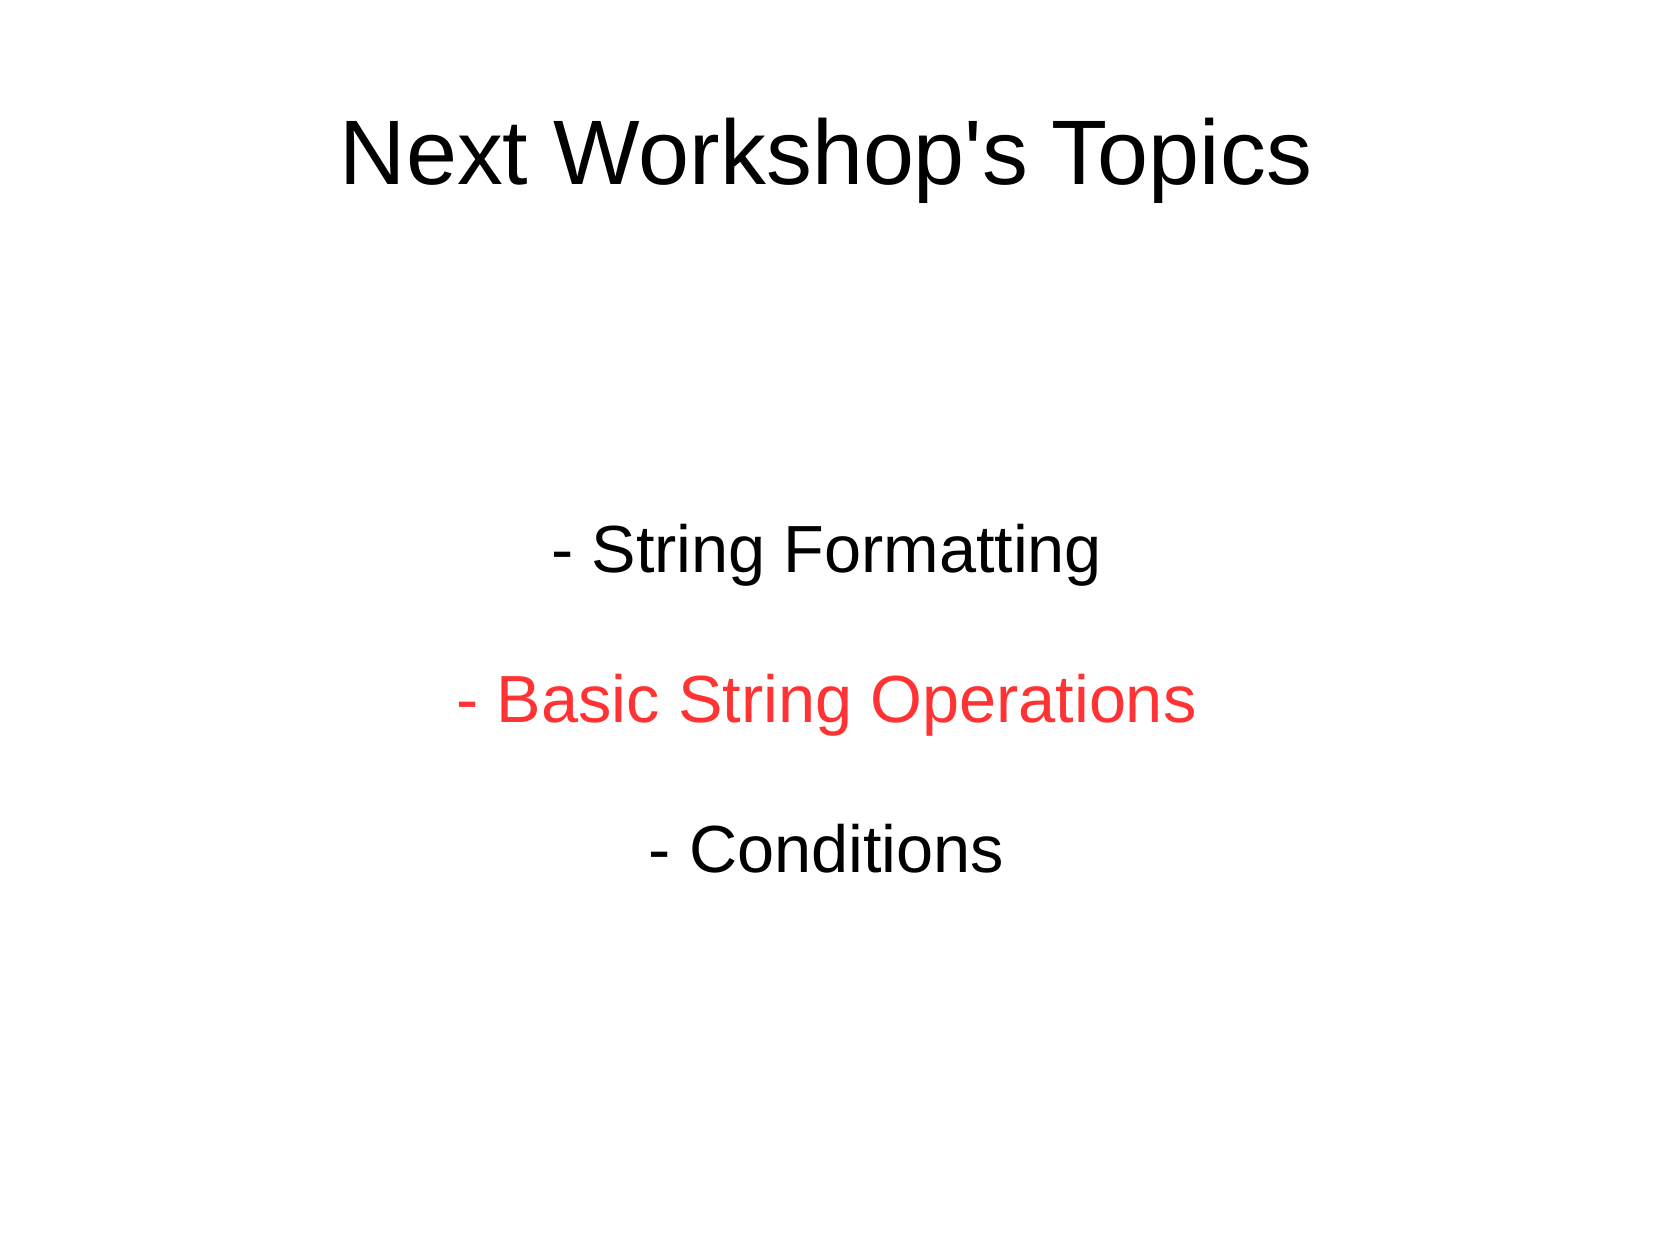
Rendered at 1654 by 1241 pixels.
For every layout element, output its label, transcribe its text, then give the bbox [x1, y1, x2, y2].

title Next Workshop's Topics [82, 49, 1571, 257]
subtitle - String Formatting - Basic String Operations - Conditions [82, 290, 1571, 1109]
